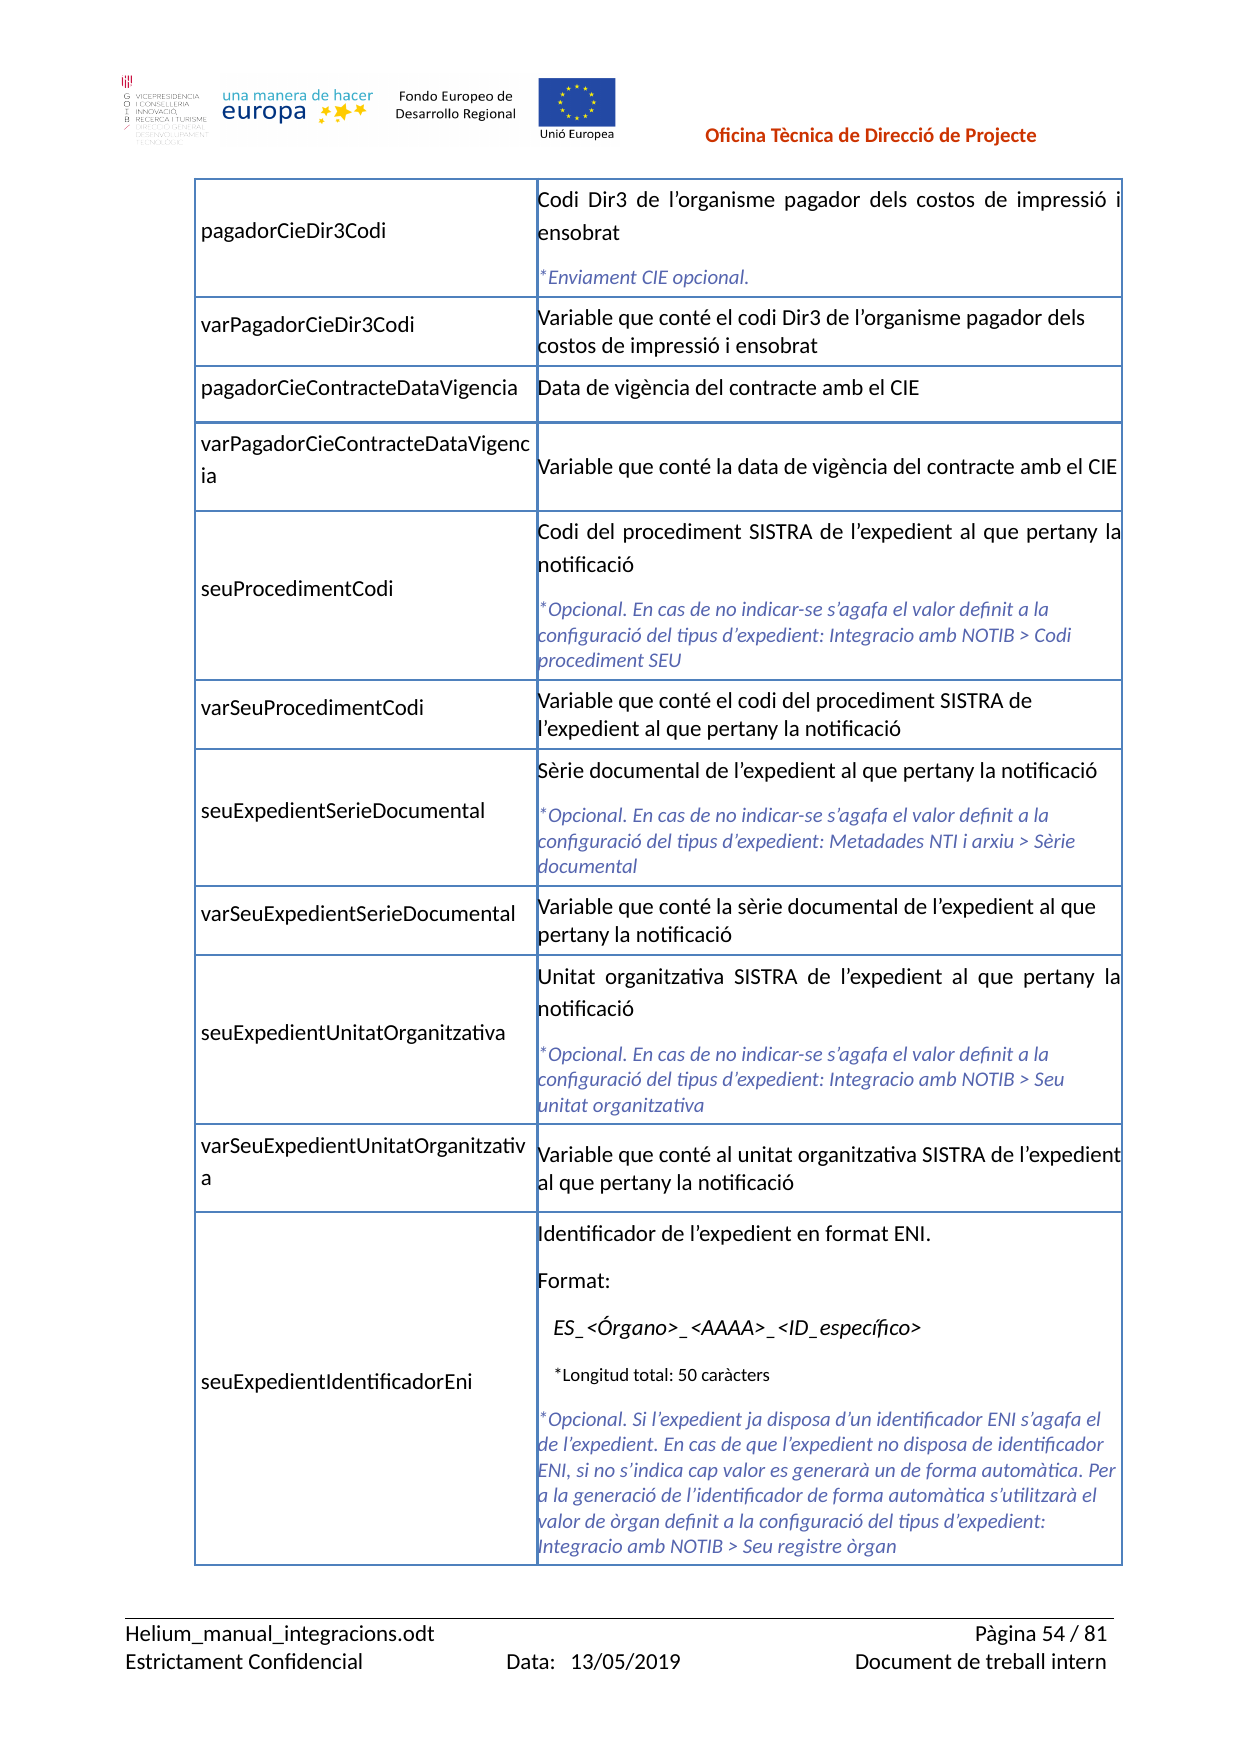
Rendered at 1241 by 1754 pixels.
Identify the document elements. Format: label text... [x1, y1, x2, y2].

table_cell seuExpedientUnitatOrganitzativa [196, 956, 536, 1123]
table_cell pagadorCieContracteDataVigencia [196, 367, 536, 421]
table_cell varSeuExpedientSerieDocumental [196, 887, 536, 954]
picture [118, 73, 213, 147]
table_cell Variable que conté al unitat organitzativa SISTRA de l’expedient al que pertany la notificació [539, 1125, 1121, 1211]
table_cell Sèrie documental de l’expedient al que pertany la notificació *Opcional. En cas de no indicar-se s’agafa el valor definit a la configuració del tipus d’expedient: Metadades NTI i arxiu > Sèrie documental [539, 750, 1121, 884]
table_cell seuProcedimentCodi [196, 512, 536, 678]
table_cell Codi Dir3 de l’organisme pagador dels costos de impressió i ensobrat *Enviament CIE opcional. [539, 180, 1121, 296]
table_cell seuExpedientIdentificadorEni [196, 1213, 536, 1564]
table_cell Identificador de l’expedient en format ENI. Format: ES_<Órgano>_<AAAA>_<ID_específico> *Longitud total: 50 caràcters *Opcional. Si l’expedient ja disposa d’un identificador ENI s’agafa el de l’expedient. En cas de que l’expedient no disposa de identificador ENI, si no s’indica cap valor es generarà un de forma automàtica. Per a la generació de l’identificador de forma automàtica s’utilitzarà el valor de òrgan definit a la configuració del tipus d’expedient: Integracio amb NOTIB > Seu registre òrgan [539, 1213, 1121, 1564]
table_cell Variable que conté el codi del procediment SISTRA de l’expedient al que pertany la notificació [539, 681, 1121, 748]
table_cell pagadorCieDir3Codi [196, 180, 536, 296]
table_cell Variable que conté la data de vigència del contracte amb el CIE [539, 424, 1121, 510]
table_cell Data de vigència del contracte amb el CIE [539, 367, 1121, 421]
table_cell Variable que conté el codi Dir3 de l’organisme pagador dels costos de impressió i ensobrat [539, 298, 1121, 365]
table_cell varSeuExpedientUnitatOrganitzativa [196, 1125, 536, 1211]
table_cell seuExpedientSerieDocumental [196, 750, 536, 884]
picture [219, 73, 621, 147]
table_cell varPagadorCieDir3Codi [196, 298, 536, 365]
table_cell varSeuProcedimentCodi [196, 681, 536, 748]
table_cell Variable que conté la sèrie documental de l’expedient al que pertany la notificació [539, 887, 1121, 954]
table_cell Codi del procediment SISTRA de l’expedient al que pertany la notificació *Opcional. En cas de no indicar-se s’agafa el valor definit a la configuració del tipus d’expedient: Integracio amb NOTIB > Codi procediment SEU [539, 512, 1121, 678]
table_cell varPagadorCieContracteDataVigencia [196, 424, 536, 510]
table_cell Unitat organitzativa SISTRA de l’expedient al que pertany la notificació *Opcional. En cas de no indicar-se s’agafa el valor definit a la configuració del tipus d’expedient: Integracio amb NOTIB > Seu unitat organitzativa [539, 956, 1121, 1123]
